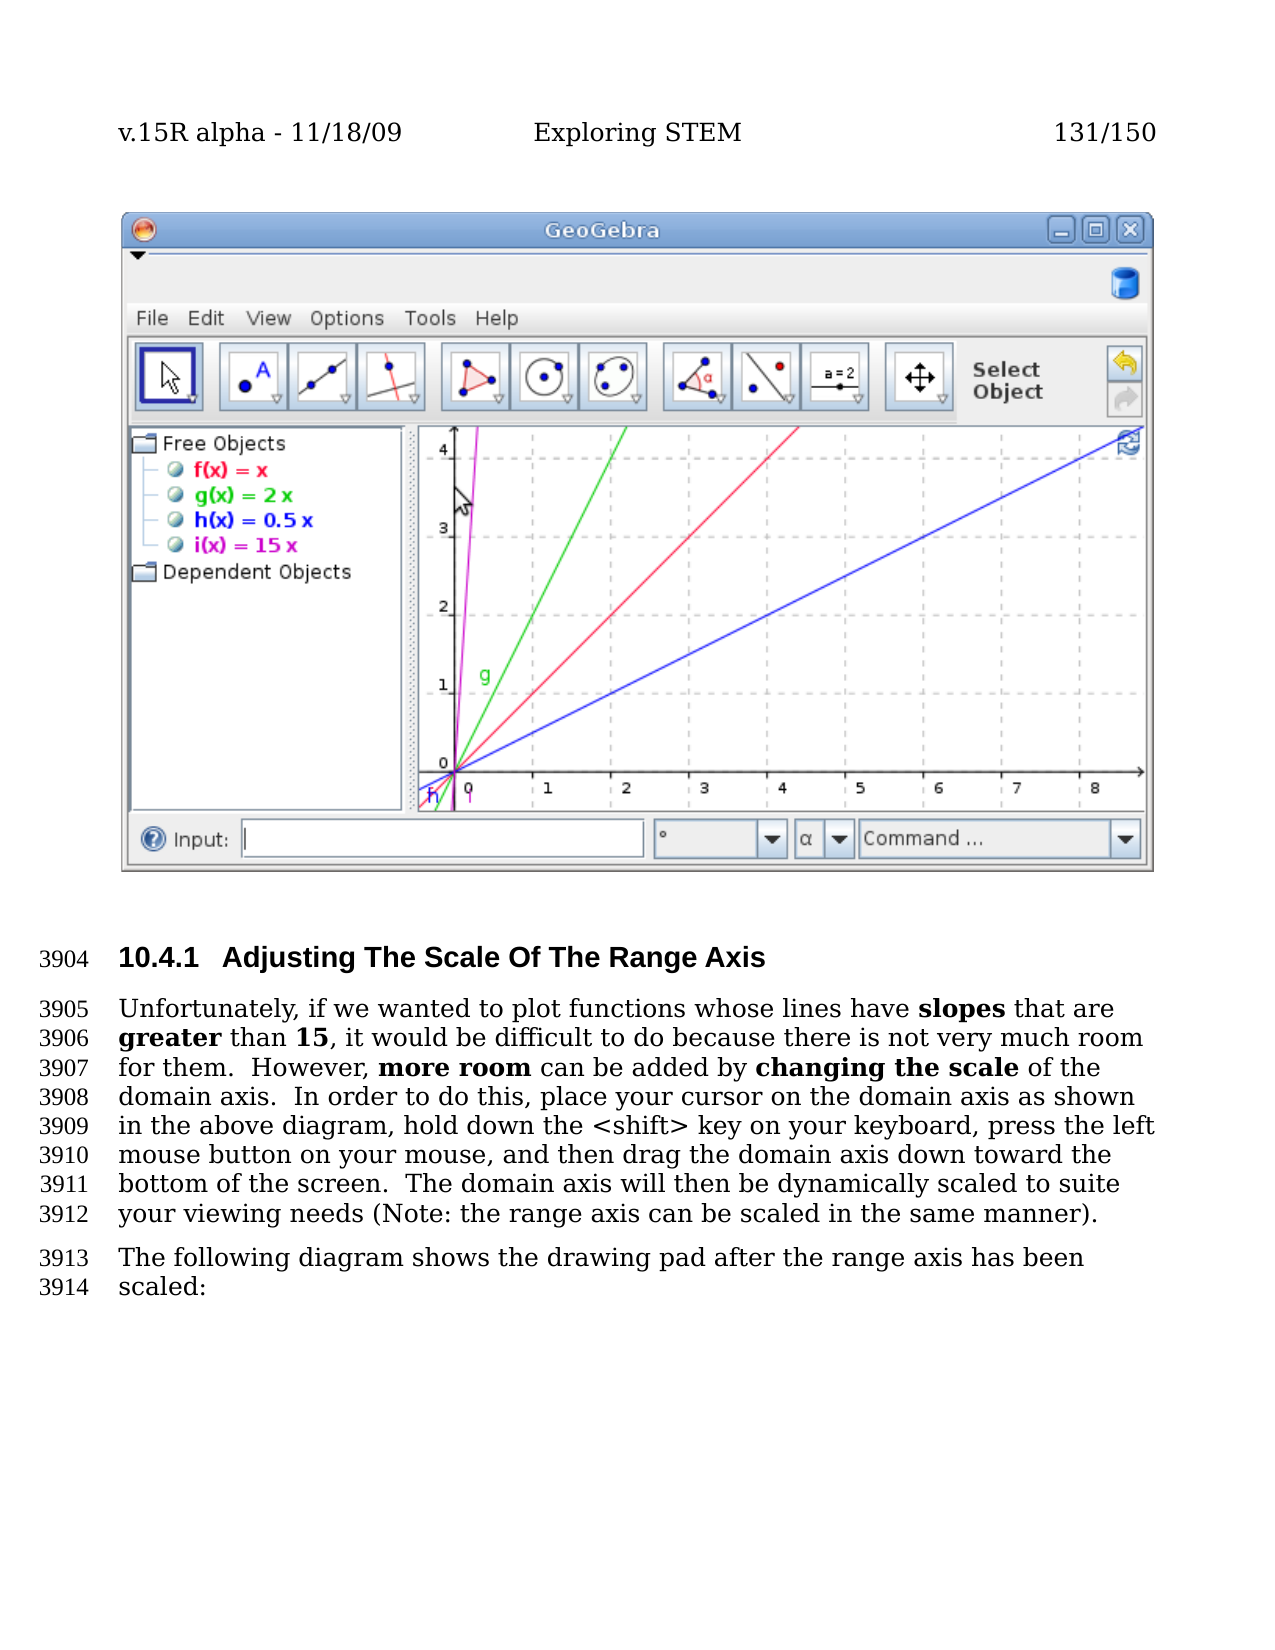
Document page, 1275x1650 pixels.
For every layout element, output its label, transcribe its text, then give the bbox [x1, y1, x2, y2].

subtitle Adjusting The Scale Of The Range Axis [118, 939, 1157, 973]
text The following diagram shows the drawing pad after the range axis has been scaled: [118, 1243, 1157, 1301]
picture [121, 212, 1154, 872]
text Unfortunately, if we wanted to plot functions whose lines have slopes that are greater than 15, it would be difficult to do because there is not very much room for them. However, more room can be added by changing the scale of the domain axis. In order to do this, place your cursor on the domain axis as shown in the above diagram, hold down the <shift> key on your keyboard, press the left mouse button on your mouse, and then drag the domain axis down toward the bottom of the screen. The domain axis will then be dynamically scaled to suite your viewing needs (Note: the range axis can be scaled in the same manner). [118, 994, 1157, 1228]
